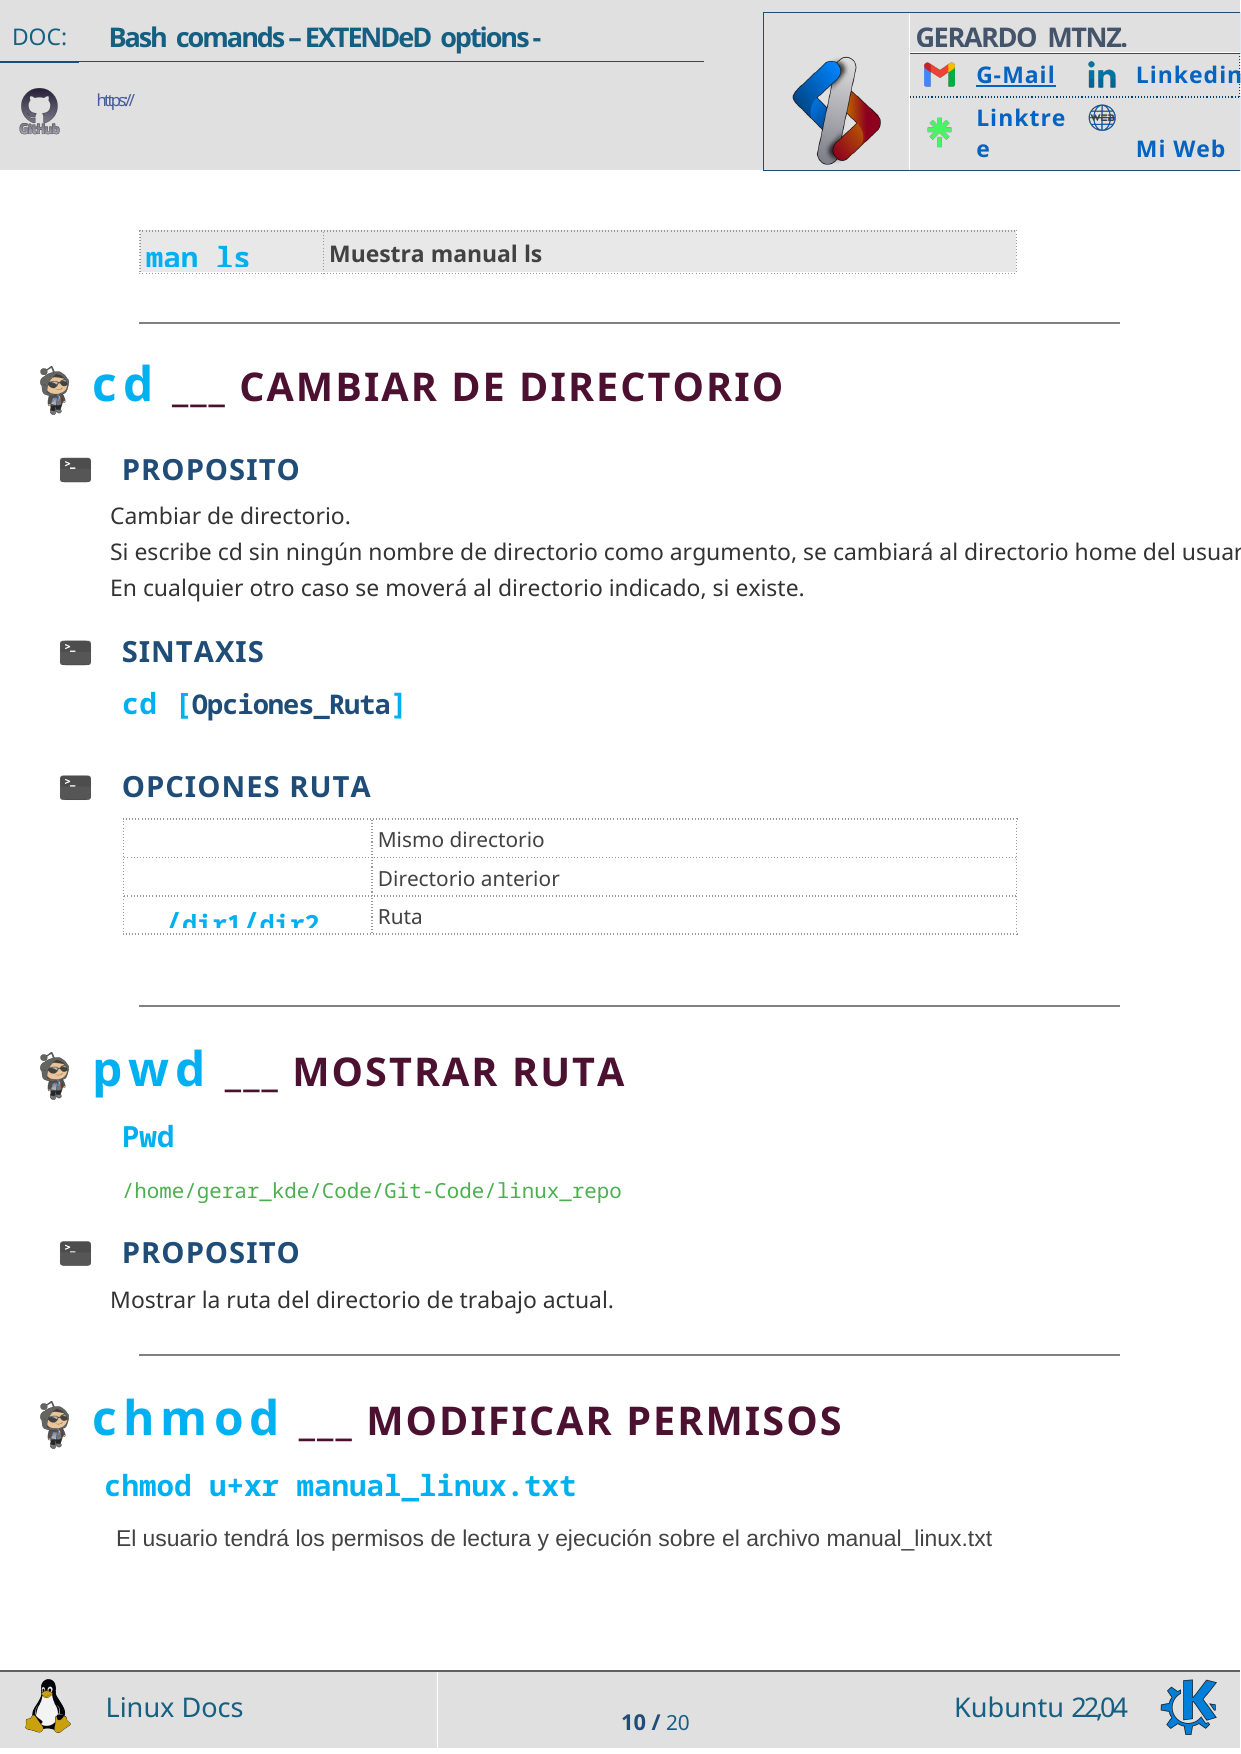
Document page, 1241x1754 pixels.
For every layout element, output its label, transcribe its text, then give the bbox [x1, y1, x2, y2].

table_header Mismo directorio [372, 818, 1016, 856]
text /home/gerar_kde/Code/Git-Code/linux_repo [122, 1176, 1240, 1204]
picture [1086, 101, 1118, 134]
text Si escribe cd sin ningún nombre de directorio como argumento, se cambiará al directorio home del usuario. [110, 536, 1240, 567]
picture [1086, 58, 1118, 91]
text En cualquier otro caso se moverá al directorio indicado, si existe. [110, 572, 1240, 603]
subtitle pwd ___ MOSTRAR RUTA [39, 1036, 1240, 1101]
subtitle PROPOSITO [57, 1232, 1185, 1272]
text El usuario tendrá los permisos de lectura y ejecución sobre el archivo manual_linux.txt [116, 1525, 1240, 1551]
text chmod u+xr manual_linux.txt [104, 1466, 1240, 1505]
subtitle cd ___ CAMBIAR DE DIRECTORIO [39, 350, 1240, 415]
text Mostrar la ruta del directorio de trabajo actual. [110, 1284, 1240, 1315]
picture [924, 117, 955, 148]
table_cell .. [124, 856, 372, 895]
table_cell Ruta [372, 895, 1016, 933]
picture [17, 1677, 77, 1737]
subtitle SINTAXIS [57, 632, 1185, 671]
text Pwd [122, 1117, 1240, 1156]
subtitle PROPOSITO [57, 449, 1185, 488]
picture [40, 1401, 69, 1449]
text cd [Opciones_Ruta] [122, 683, 1240, 723]
table_header . [124, 818, 372, 856]
subtitle OPCIONES RUTA [57, 766, 1185, 806]
table_cell Muestra manual ls [323, 230, 1016, 272]
picture [40, 366, 69, 415]
table_cell Directorio anterior [372, 856, 1016, 895]
table_cell ,,/dir1/dir2 [124, 895, 372, 933]
subtitle chmod ___ MODIFICAR PERMISOS [39, 1384, 1240, 1450]
picture [40, 1052, 69, 1100]
picture [783, 50, 890, 165]
text Cambiar de directorio. [110, 500, 1240, 532]
picture [923, 58, 956, 91]
picture [11, 83, 68, 139]
picture [1158, 1677, 1218, 1737]
table_cell man ls [140, 230, 323, 272]
